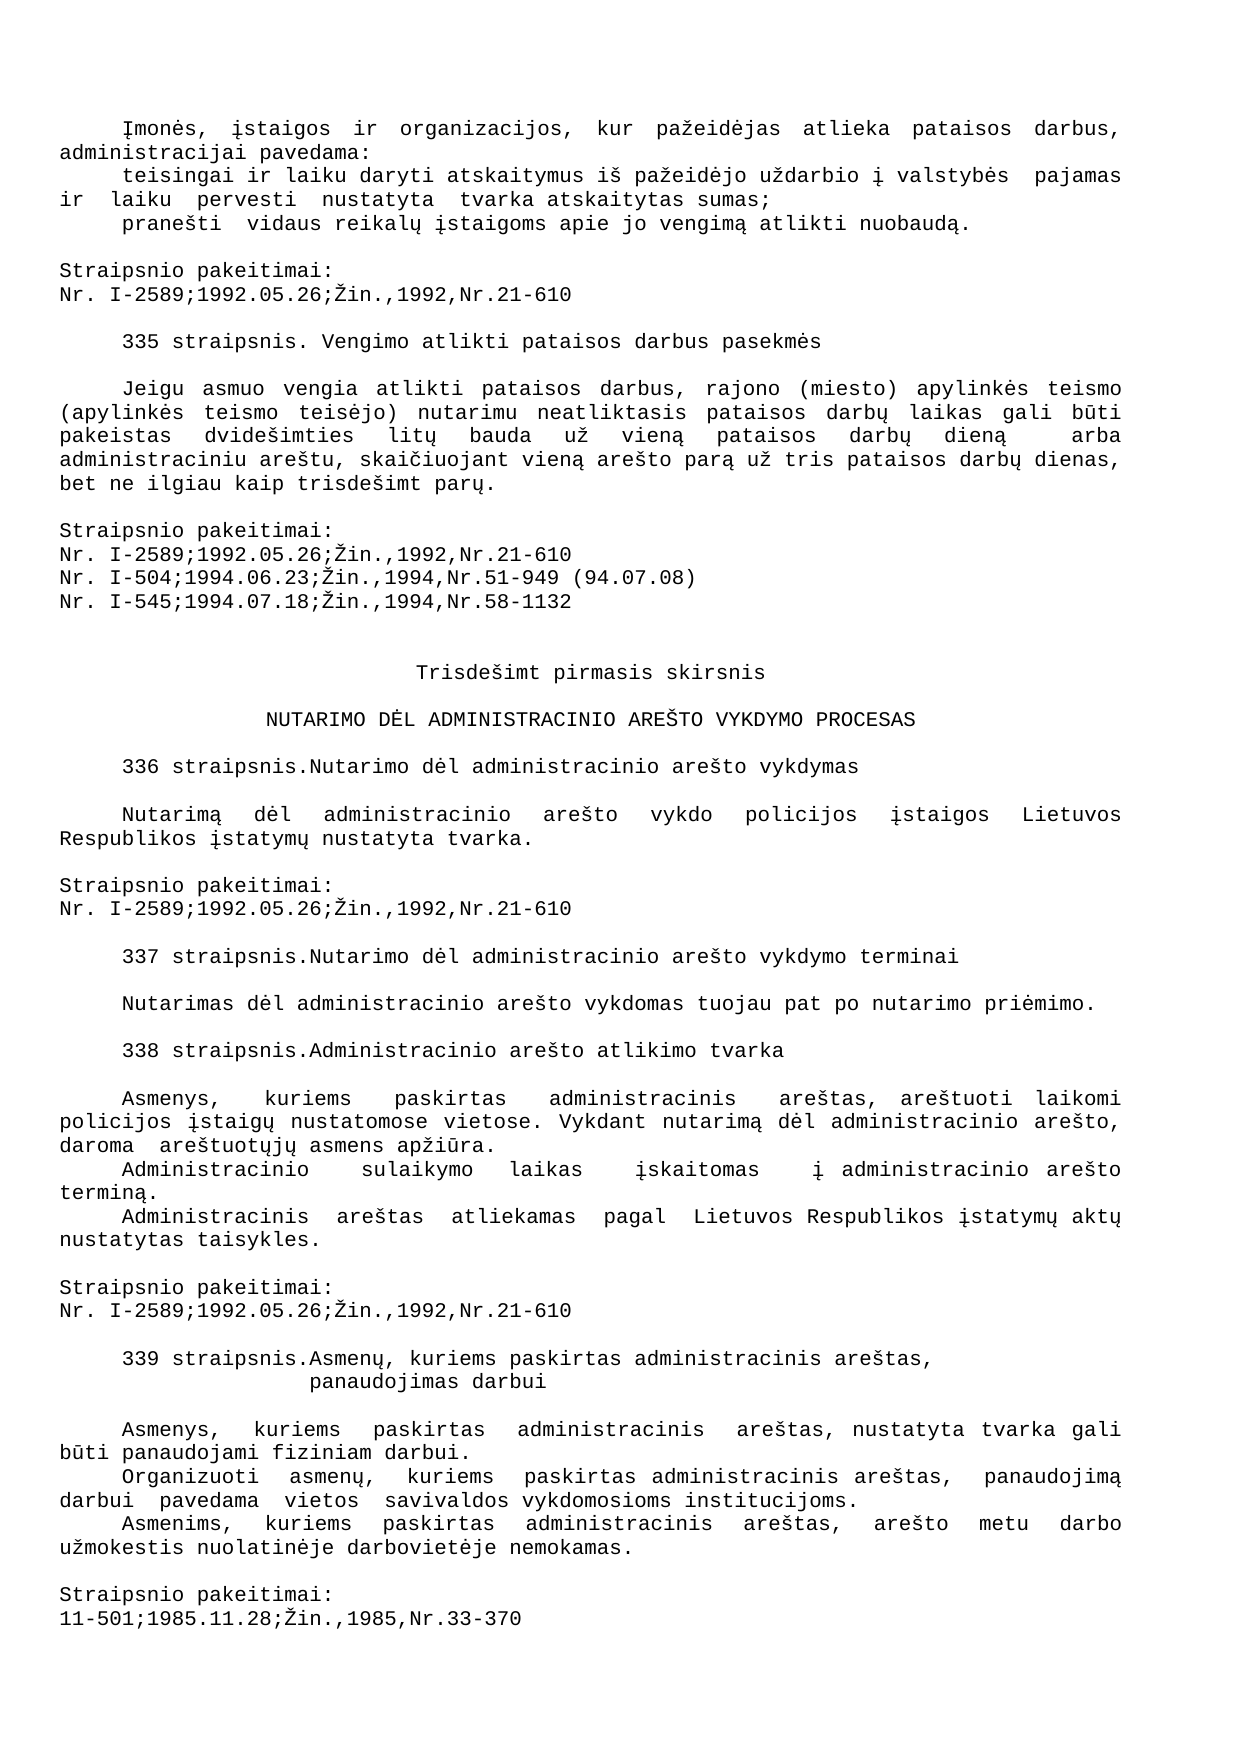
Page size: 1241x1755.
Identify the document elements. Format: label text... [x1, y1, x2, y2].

text Straipsnio pakeitimai: [59, 260, 1122, 284]
text Administracinio sulaikymo laikas įskaitomas į administracinio arešto terminą. [59, 1158, 1122, 1206]
text panaudojimas darbui [59, 1371, 1122, 1395]
text 338 straipsnis.Administracinio arešto atlikimo tvarka [59, 1040, 1122, 1064]
text Nr. I-2589;1992.05.26;Žin.,1992,Nr.21-610 [59, 284, 1122, 307]
text Administracinis areštas atliekamas pagal Lietuvos Respublikos įstatymų aktų nustatytas taisykles. [59, 1206, 1122, 1253]
text NUTARIMO DĖL ADMINISTRACINIO AREŠTO VYKDYMO PROCESAS [59, 709, 1122, 733]
text Nr. I-2589;1992.05.26;Žin.,1992,Nr.21-610 [59, 1300, 1122, 1324]
text pranešti vidaus reikalų įstaigoms apie jo vengimą atlikti nuobaudą. [59, 213, 1122, 236]
text teisingai ir laiku daryti atskaitymus iš pažeidėjo uždarbio į valstybės pajamas ir laiku pervesti nustatyta tvarka atskaitytas sumas; [59, 165, 1122, 213]
text 337 straipsnis.Nutarimo dėl administracinio arešto vykdymo terminai [59, 946, 1122, 969]
text 335 straipsnis. Vengimo atlikti pataisos darbus pasekmės [59, 331, 1122, 354]
text Įmonės, įstaigos ir organizacijos, kur pažeidėjas atlieka pataisos darbus, administracijai pavedama: [59, 118, 1122, 165]
text Straipsnio pakeitimai: [59, 1277, 1122, 1300]
text Asmenys, kuriems paskirtas administracinis areštas, nustatyta tvarka gali būti panaudojami fiziniam darbui. [59, 1419, 1122, 1466]
text Asmenys, kuriems paskirtas administracinis areštas, areštuoti laikomi policijos įstaigų nustatomose vietose. Vykdant nutarimą dėl administracinio arešto, daroma areštuotųjų asmens apžiūra. [59, 1088, 1122, 1158]
text Asmenims, kuriems paskirtas administracinis areštas, arešto metu darbo užmokestis nuolatinėje darbovietėje nemokamas. [59, 1513, 1122, 1561]
text Jeigu asmuo vengia atlikti pataisos darbus, rajono (miesto) apylinkės teismo (apylinkės teismo teisėjo) nutarimu neatliktasis pataisos darbų laikas gali būti pakeistas dvidešimties litų bauda už vieną pataisos darbų dieną arba administraciniu areštu, skaičiuojant vieną arešto parą už tris pataisos darbų dienas, bet ne ilgiau kaip trisdešimt parų. [59, 378, 1122, 496]
text Nr. I-545;1994.07.18;Žin.,1994,Nr.58-1132 [59, 591, 1122, 615]
text Nr. I-504;1994.06.23;Žin.,1994,Nr.51-949 (94.07.08) [59, 567, 1122, 591]
text 11-501;1985.11.28;Žin.,1985,Nr.33-370 [59, 1608, 1122, 1631]
text Nr. I-2589;1992.05.26;Žin.,1992,Nr.21-610 [59, 544, 1122, 567]
text Organizuoti asmenų, kuriems paskirtas administracinis areštas, panaudojimą darbui pavedama vietos savivaldos vykdomosioms institucijoms. [59, 1466, 1122, 1513]
text Straipsnio pakeitimai: [59, 1584, 1122, 1608]
text 336 straipsnis.Nutarimo dėl administracinio arešto vykdymas [59, 757, 1122, 780]
text Nutarimą dėl administracinio arešto vykdo policijos įstaigos Lietuvos Respublikos įstatymų nustatyta tvarka. [59, 804, 1122, 851]
text Nutarimas dėl administracinio arešto vykdomas tuojau pat po nutarimo priėmimo. [59, 993, 1122, 1017]
text Straipsnio pakeitimai: [59, 520, 1122, 544]
text Trisdešimt pirmasis skirsnis [59, 662, 1122, 686]
text Straipsnio pakeitimai: [59, 875, 1122, 898]
text 339 straipsnis.Asmenų, kuriems paskirtas administracinis areštas, [59, 1348, 1122, 1371]
text Nr. I-2589;1992.05.26;Žin.,1992,Nr.21-610 [59, 898, 1122, 922]
